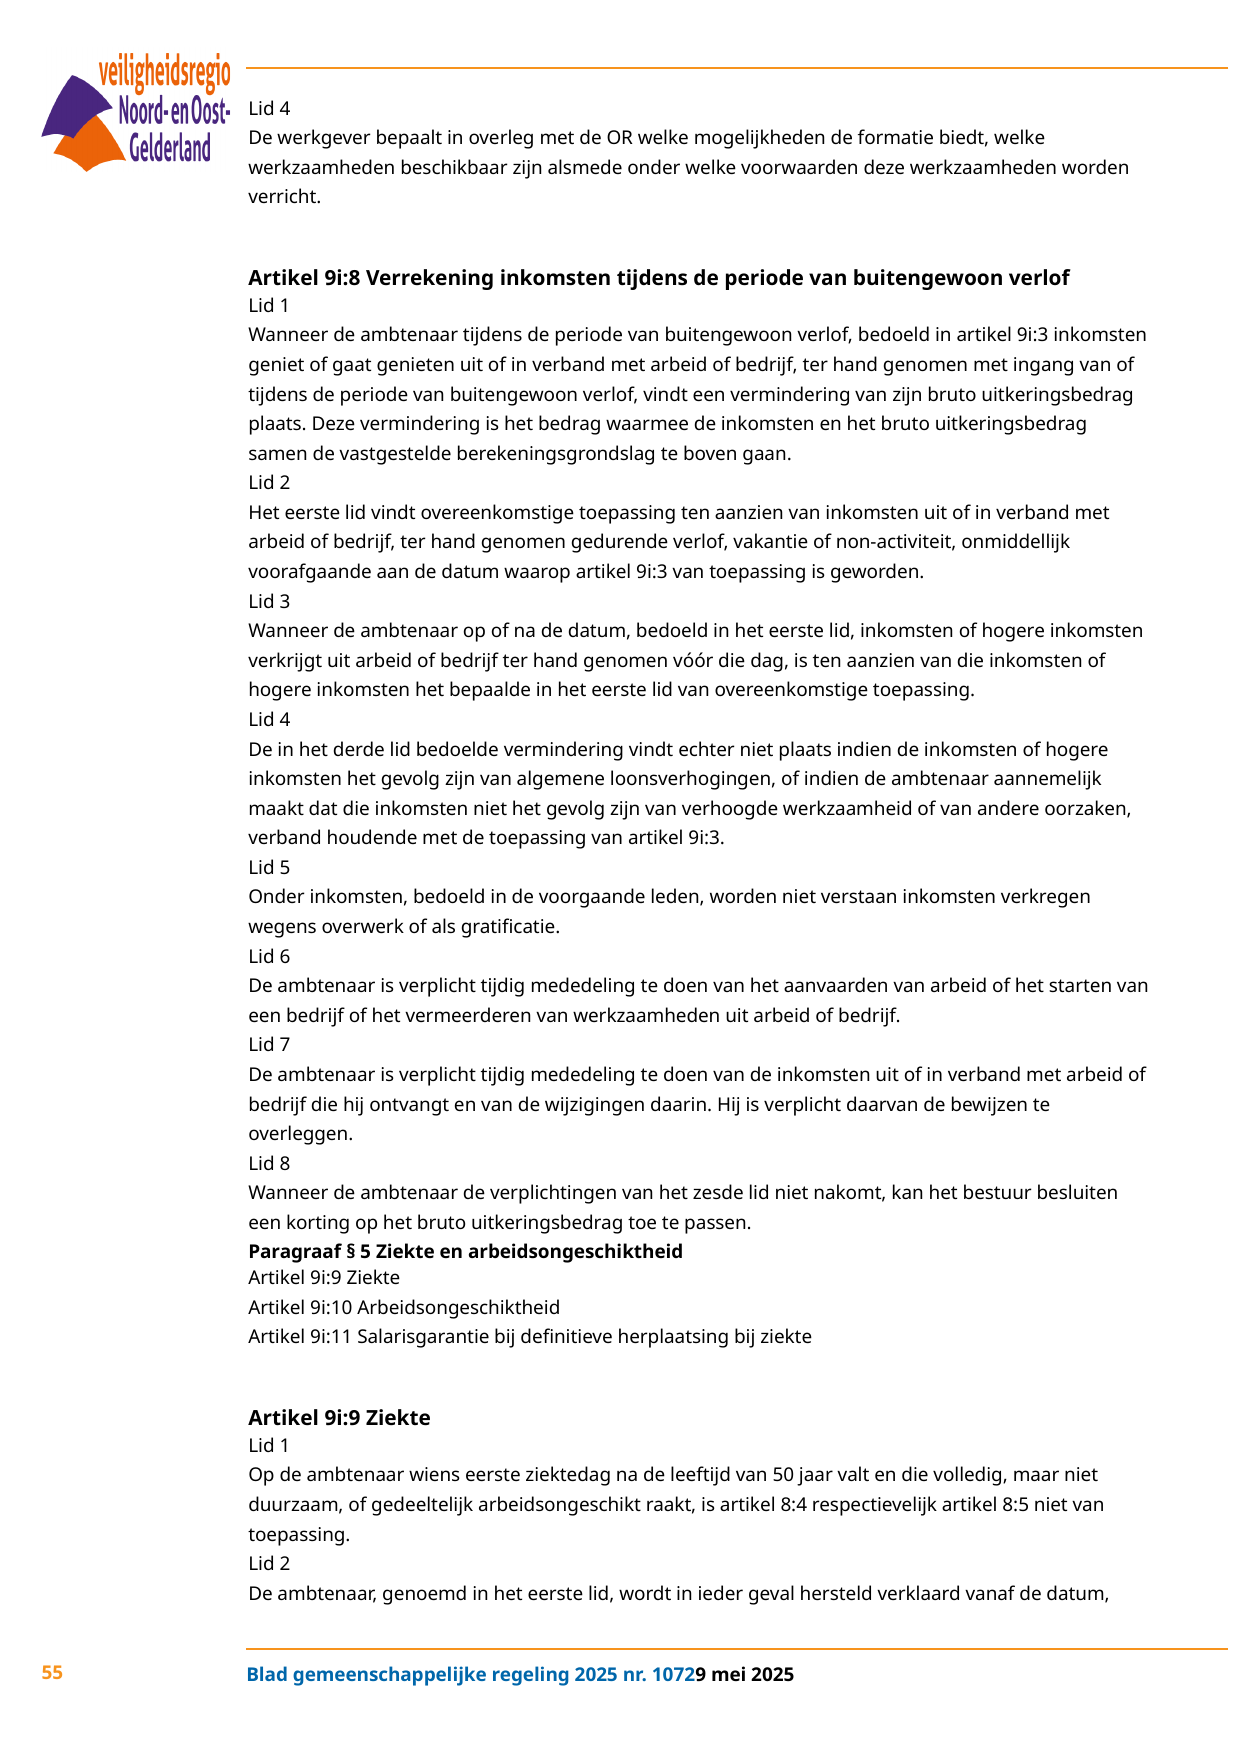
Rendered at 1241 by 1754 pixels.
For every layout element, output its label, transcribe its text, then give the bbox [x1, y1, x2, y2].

text De ambtenaar is verplicht tijdig mededeling te doen van de inkomsten uit of in verband met arbeid of bedrijf die hij ontvangt en van de wijzigingen daarin. Hij is verplicht daarvan de bewijzen te overleggen. [248, 1061, 1152, 1146]
text Paragraaf § 5 Ziekte en arbeidsongeschiktheid [248, 1239, 1152, 1264]
text Wanneer de ambtenaar de verplichtingen van het zesde lid niet nakomt, kan het bestuur besluiten een korting op het bruto uitkeringsbedrag toe te passen. [248, 1179, 1152, 1235]
text Lid 6 [248, 943, 1152, 968]
text Lid 5 [248, 854, 1152, 880]
text Het eerste lid vindt overeenkomstige toepassing ten aanzien van inkomsten uit of in verband met arbeid of bedrijf, ter hand genomen gedurende verlof, vakantie of non-activiteit, onmiddellijk voorafgaande aan de datum waarop artikel 9i:3 van toepassing is geworden. [248, 499, 1152, 584]
text Lid 4 [248, 95, 1152, 121]
text Onder inkomsten, bedoeld in de voorgaande leden, worden niet verstaan inkomsten verkregen wegens overwerk of als gratificatie. [248, 884, 1152, 939]
text Artikel 9i:11 Salarisgarantie bij definitieve herplaatsing bij ziekte [248, 1323, 1152, 1349]
text De in het derde lid bedoelde vermindering vindt echter niet plaats indien de inkomsten of hogere inkomsten het gevolg zijn van algemene loonsverhogingen, of indien de ambtenaar aannemelijk maakt dat die inkomsten niet het gevolg zijn van verhoogde werkzaamheid of van andere oorzaken, verband houdende met de toepassing van artikel 9i:3. [248, 736, 1152, 850]
text Wanneer de ambtenaar tijdens de periode van buitengewoon verlof, bedoeld in artikel 9i:3 inkomsten geniet of gaat genieten uit of in verband met arbeid of bedrijf, ter hand genomen met ingang van of tijdens de periode van buitengewoon verlof, vindt een vermindering van zijn bruto uitkeringsbedrag plaats. Deze vermindering is het bedrag waarmee de inkomsten en het bruto uitkeringsbedrag samen de vastgestelde berekeningsgrondslag te boven gaan. [248, 322, 1152, 466]
text De ambtenaar, genoemd in het eerste lid, wordt in ieder geval hersteld verklaard vanaf de datum, [248, 1580, 1152, 1606]
text Op de ambtenaar wiens eerste ziektedag na de leeftijd van 50 jaar valt en die volledig, maar niet duurzaam, of gedeeltelijk arbeidsongeschikt raakt, is artikel 8:4 respectievelijk artikel 8:5 niet van toepassing. [248, 1462, 1152, 1546]
text Lid 1 [248, 292, 1152, 318]
text Lid 1 [248, 1432, 1152, 1458]
text Lid 8 [248, 1150, 1152, 1176]
text Lid 2 [248, 1550, 1152, 1576]
text Artikel 9i:10 Arbeidsongeschiktheid [248, 1294, 1152, 1320]
text Lid 4 [248, 706, 1152, 732]
text Lid 3 [248, 588, 1152, 613]
text Artikel 9i:9 Ziekte [248, 1264, 1152, 1290]
text Artikel 9i:8 Verrekening inkomsten tijdens de periode van buitengewoon verlof [248, 263, 1152, 292]
picture [41, 47, 231, 172]
text De werkgever bepaalt in overleg met de OR welke mogelijkheden de formatie biedt, welke werkzaamheden beschikbaar zijn alsmede onder welke voorwaarden deze werkzaamheden worden verricht. [248, 124, 1152, 209]
text De ambtenaar is verplicht tijdig mededeling te doen van het aanvaarden van arbeid of het starten van een bedrijf of het vermeerderen van werkzaamheden uit arbeid of bedrijf. [248, 972, 1152, 1028]
text Wanneer de ambtenaar op of na de datum, bedoeld in het eerste lid, inkomsten of hogere inkomsten verkrijgt uit arbeid of bedrijf ter hand genomen vóór die dag, is ten aanzien van die inkomsten of hogere inkomsten het bepaalde in het eerste lid van overeenkomstige toepassing. [248, 617, 1152, 702]
text Lid 7 [248, 1032, 1152, 1057]
text Lid 2 [248, 469, 1152, 495]
text Artikel 9i:9 Ziekte [248, 1403, 1152, 1432]
